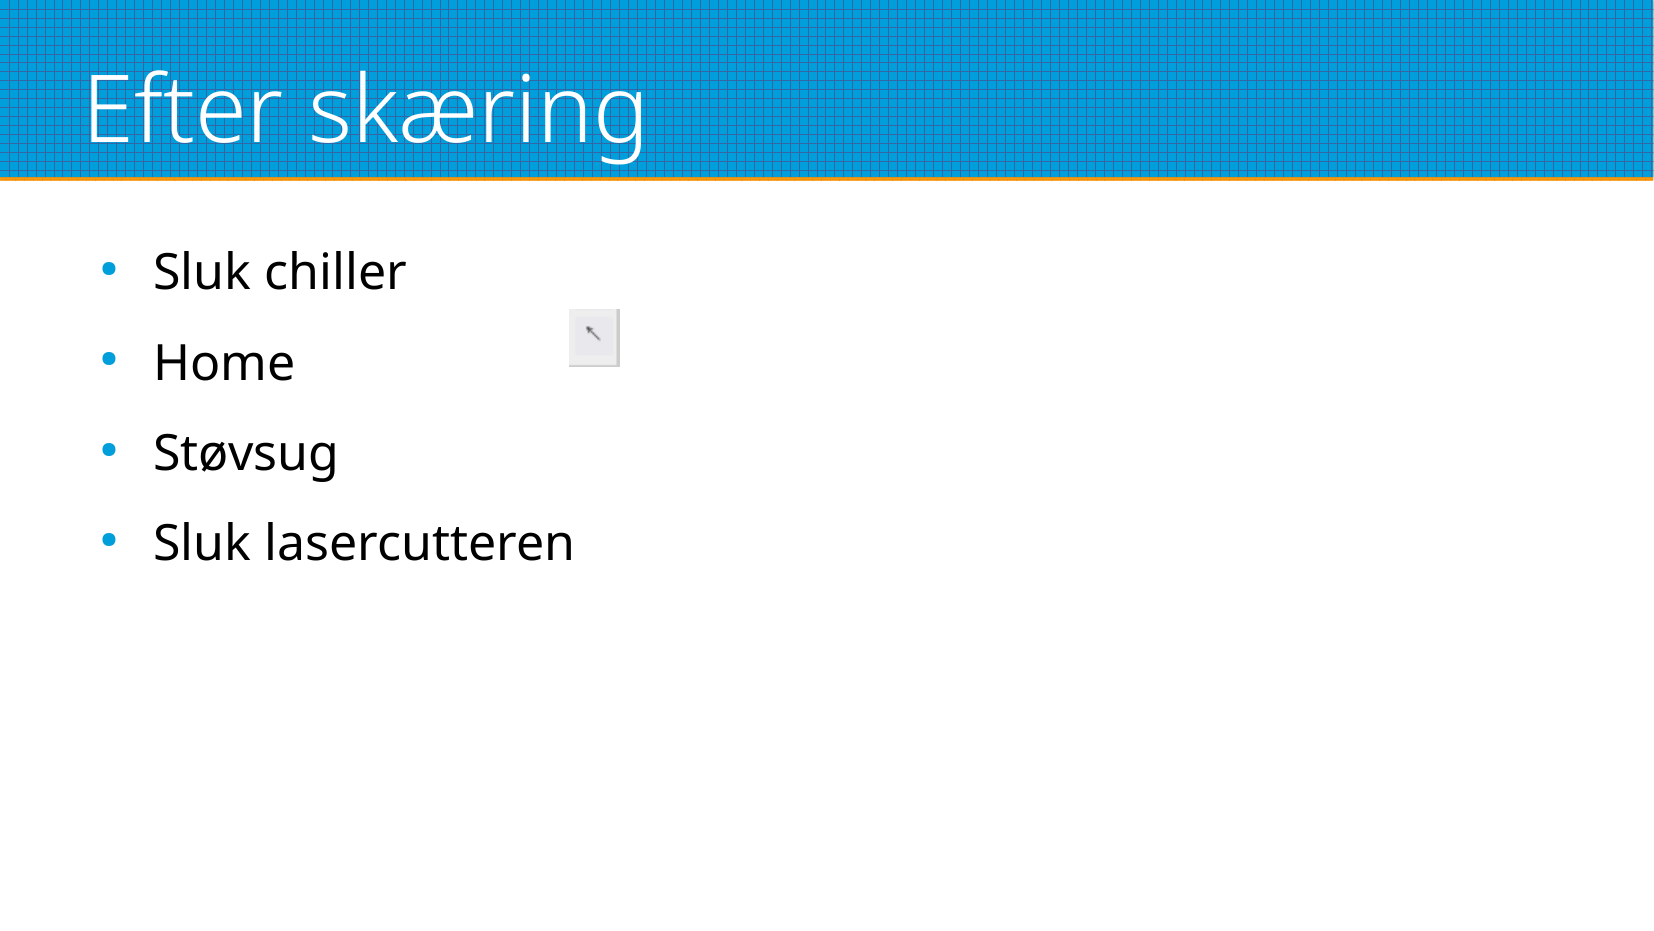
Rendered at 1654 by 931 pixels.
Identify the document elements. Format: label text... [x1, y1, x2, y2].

title Efter skæring [82, 14, 1571, 171]
picture [569, 309, 620, 367]
list Sluk chiller Home Støvsug Sluk lasercutteren [82, 236, 1563, 811]
